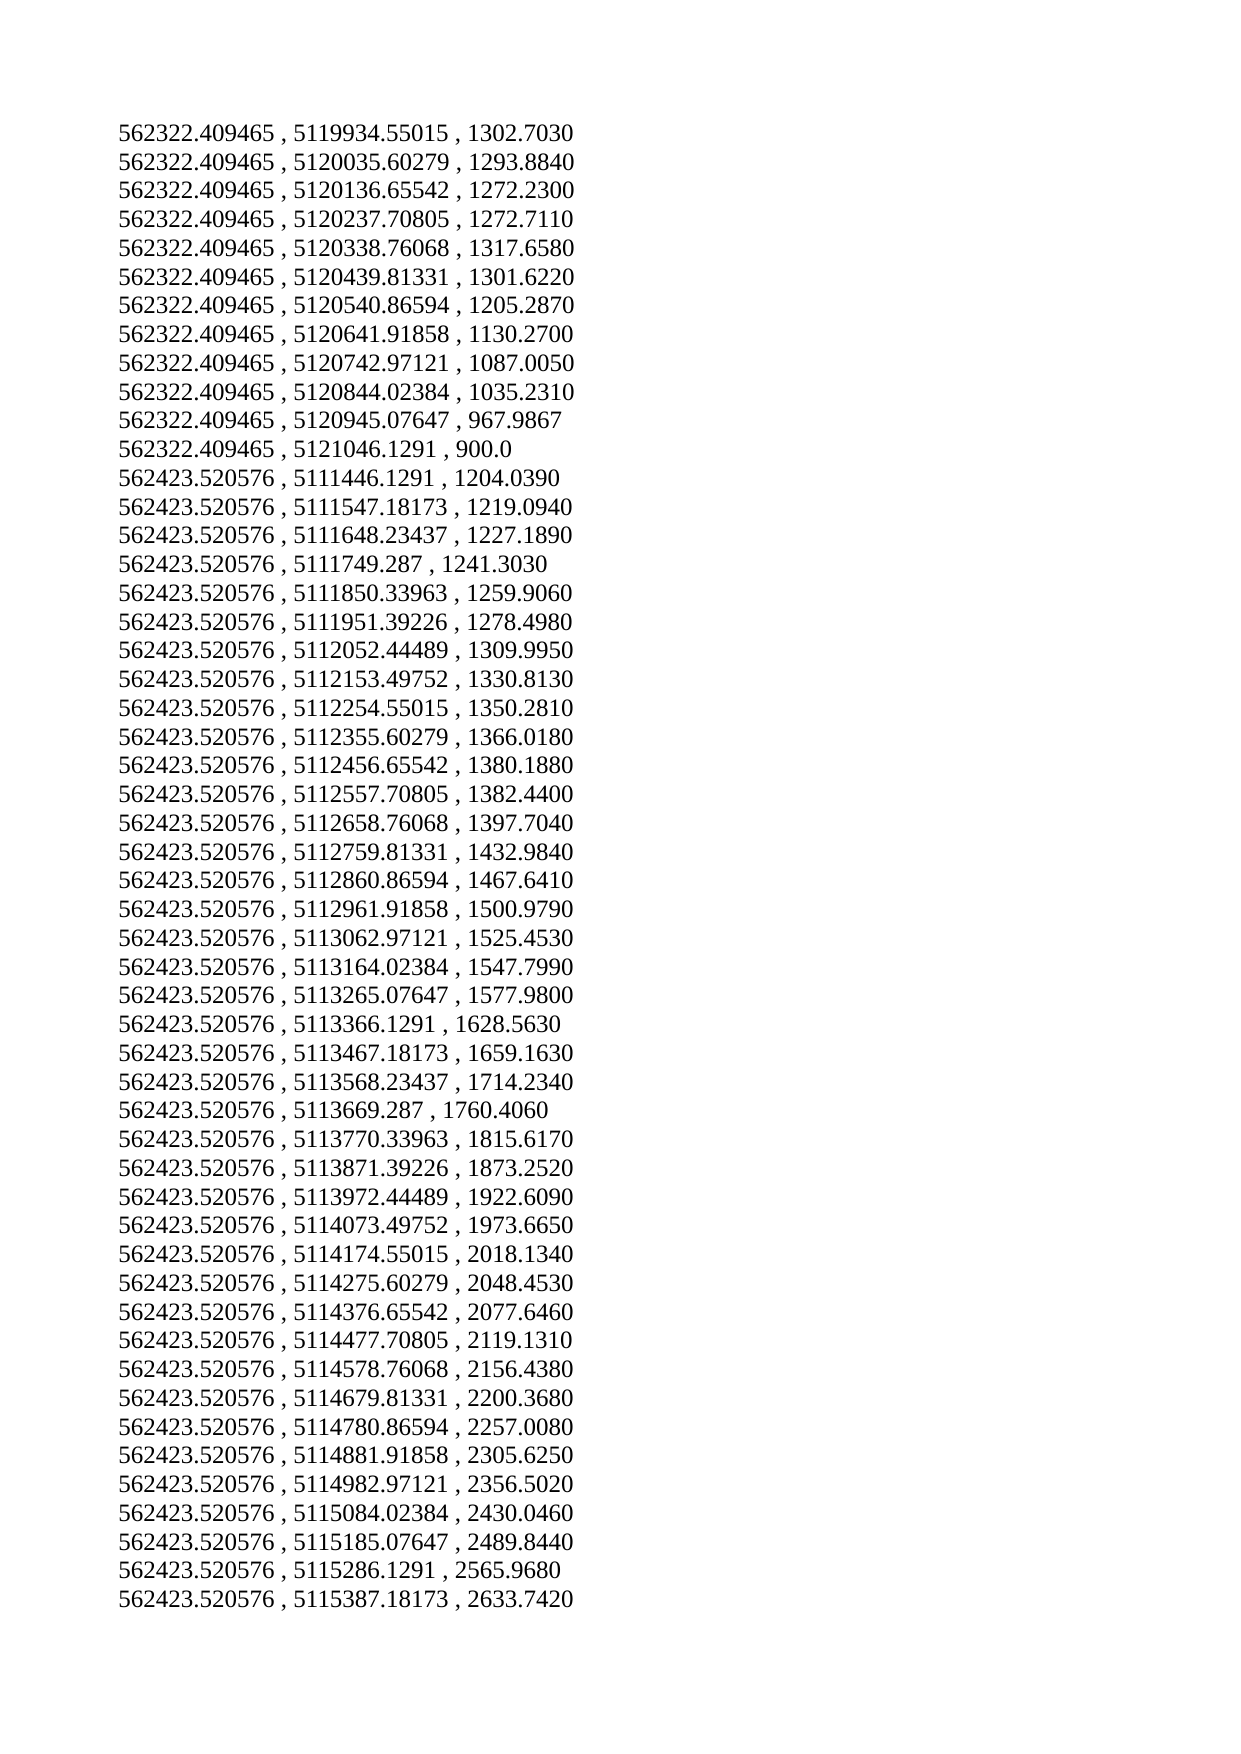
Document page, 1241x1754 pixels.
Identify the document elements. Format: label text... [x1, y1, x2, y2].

text 562423.520576 , 5115185.07647 , 2489.8440 [118, 1527, 1122, 1556]
text 562423.520576 , 5114881.91858 , 2305.6250 [118, 1441, 1122, 1469]
text 562423.520576 , 5115084.02384 , 2430.0460 [118, 1498, 1122, 1527]
text 562322.409465 , 5120540.86594 , 1205.2870 [118, 291, 1122, 319]
text 562423.520576 , 5115387.18173 , 2633.7420 [118, 1584, 1122, 1613]
text 562322.409465 , 5120641.91858 , 1130.2700 [118, 319, 1122, 348]
text 562423.520576 , 5112557.70805 , 1382.4400 [118, 779, 1122, 808]
text 562423.520576 , 5111446.1291 , 1204.0390 [118, 463, 1122, 492]
text 562423.520576 , 5113669.287 , 1760.4060 [118, 1096, 1122, 1124]
text 562423.520576 , 5112759.81331 , 1432.9840 [118, 837, 1122, 866]
text 562322.409465 , 5120844.02384 , 1035.2310 [118, 377, 1122, 406]
text 562423.520576 , 5112052.44489 , 1309.9950 [118, 636, 1122, 664]
text 562423.520576 , 5111850.33963 , 1259.9060 [118, 578, 1122, 607]
text 562322.409465 , 5120742.97121 , 1087.0050 [118, 348, 1122, 377]
text 562423.520576 , 5112961.91858 , 1500.9790 [118, 894, 1122, 923]
text 562423.520576 , 5113568.23437 , 1714.2340 [118, 1067, 1122, 1096]
text 562322.409465 , 5120035.60279 , 1293.8840 [118, 147, 1122, 176]
text 562423.520576 , 5111749.287 , 1241.3030 [118, 549, 1122, 578]
text 562423.520576 , 5112456.65542 , 1380.1880 [118, 751, 1122, 779]
text 562423.520576 , 5113265.07647 , 1577.9800 [118, 981, 1122, 1009]
text 562423.520576 , 5114780.86594 , 2257.0080 [118, 1412, 1122, 1441]
text 562423.520576 , 5114376.65542 , 2077.6460 [118, 1297, 1122, 1326]
text 562423.520576 , 5114578.76068 , 2156.4380 [118, 1354, 1122, 1383]
text 562423.520576 , 5113062.97121 , 1525.4530 [118, 923, 1122, 952]
text 562322.409465 , 5120338.76068 , 1317.6580 [118, 233, 1122, 262]
text 562423.520576 , 5112658.76068 , 1397.7040 [118, 808, 1122, 837]
text 562423.520576 , 5114073.49752 , 1973.6650 [118, 1211, 1122, 1239]
text 562423.520576 , 5113467.18173 , 1659.1630 [118, 1038, 1122, 1067]
text 562423.520576 , 5114982.97121 , 2356.5020 [118, 1469, 1122, 1498]
text 562423.520576 , 5111648.23437 , 1227.1890 [118, 521, 1122, 549]
text 562423.520576 , 5114275.60279 , 2048.4530 [118, 1268, 1122, 1297]
text 562322.409465 , 5120439.81331 , 1301.6220 [118, 262, 1122, 291]
text 562423.520576 , 5114679.81331 , 2200.3680 [118, 1383, 1122, 1412]
text 562423.520576 , 5111951.39226 , 1278.4980 [118, 607, 1122, 636]
text 562423.520576 , 5112355.60279 , 1366.0180 [118, 722, 1122, 751]
text 562423.520576 , 5113770.33963 , 1815.6170 [118, 1124, 1122, 1153]
text 562322.409465 , 5120237.70805 , 1272.7110 [118, 204, 1122, 233]
text 562423.520576 , 5112254.55015 , 1350.2810 [118, 693, 1122, 722]
text 562423.520576 , 5113164.02384 , 1547.7990 [118, 952, 1122, 981]
text 562322.409465 , 5120136.65542 , 1272.2300 [118, 176, 1122, 204]
text 562423.520576 , 5113366.1291 , 1628.5630 [118, 1009, 1122, 1038]
text 562322.409465 , 5121046.1291 , 900.0 [118, 434, 1122, 463]
text 562322.409465 , 5119934.55015 , 1302.7030 [118, 118, 1122, 147]
text 562423.520576 , 5115286.1291 , 2565.9680 [118, 1556, 1122, 1584]
text 562423.520576 , 5112860.86594 , 1467.6410 [118, 866, 1122, 894]
text 562322.409465 , 5120945.07647 , 967.9867 [118, 406, 1122, 434]
text 562423.520576 , 5114174.55015 , 2018.1340 [118, 1239, 1122, 1268]
text 562423.520576 , 5112153.49752 , 1330.8130 [118, 664, 1122, 693]
text 562423.520576 , 5113871.39226 , 1873.2520 [118, 1153, 1122, 1182]
text 562423.520576 , 5114477.70805 , 2119.1310 [118, 1326, 1122, 1354]
text 562423.520576 , 5113972.44489 , 1922.6090 [118, 1182, 1122, 1211]
text 562423.520576 , 5111547.18173 , 1219.0940 [118, 492, 1122, 521]
